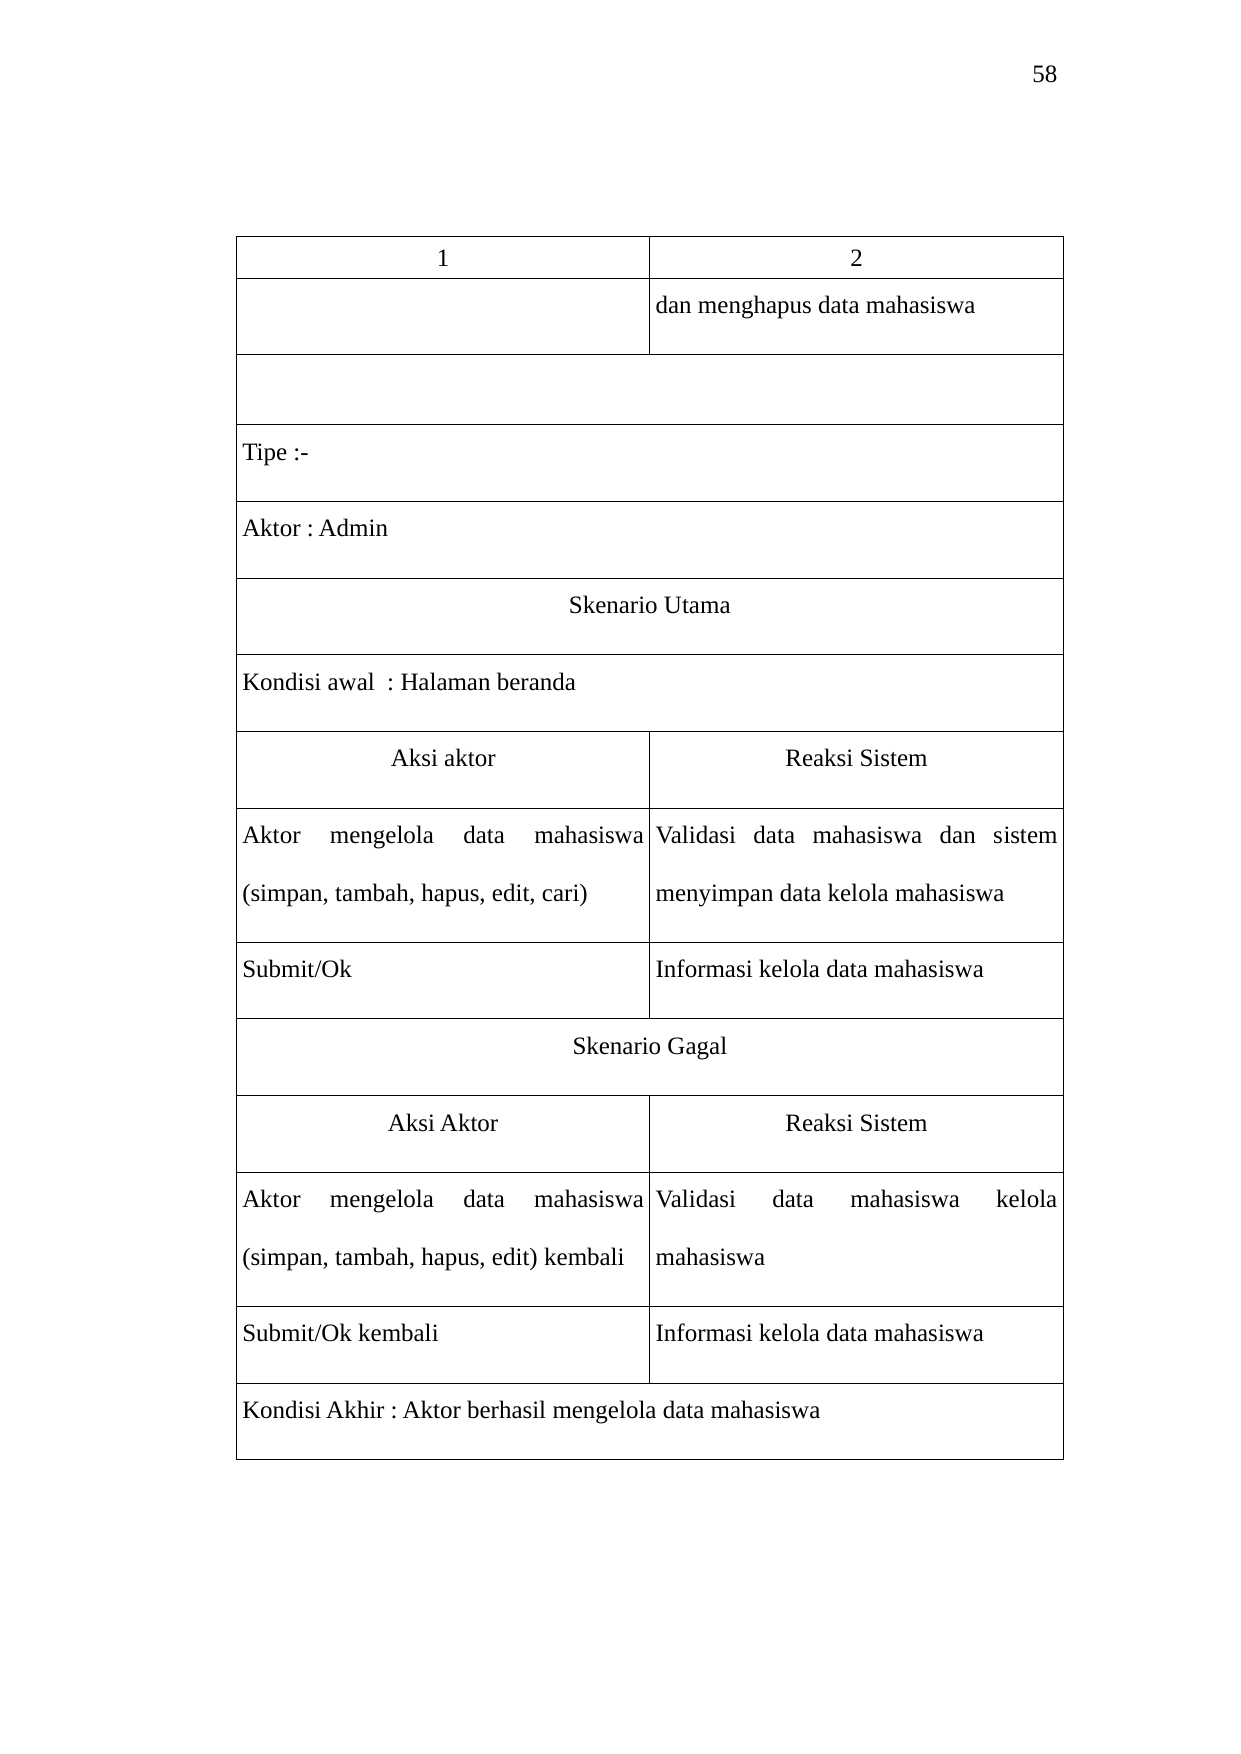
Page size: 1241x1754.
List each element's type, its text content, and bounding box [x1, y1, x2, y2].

table_header 2 [650, 237, 1063, 277]
table_cell Validasi data mahasiswa dan sistem menyimpan data kelola mahasiswa [650, 809, 1063, 942]
table_cell [237, 279, 649, 354]
table_cell Kondisi awal : Halaman beranda [237, 655, 1063, 731]
table_cell Reaksi Sistem [650, 1096, 1063, 1172]
table_cell Informasi kelola data mahasiswa [650, 943, 1063, 1018]
table_cell Skenario Utama [237, 579, 1063, 654]
table_cell Aktor mengelola data mahasiswa (simpan, tambah, hapus, edit, cari) [237, 809, 649, 942]
table_cell Reaksi Sistem [650, 732, 1063, 807]
table_cell Skenario Gagal [237, 1019, 1063, 1095]
table_cell Aksi aktor [237, 732, 649, 807]
table_cell Kondisi Akhir : Aktor berhasil mengelola data mahasiswa [237, 1384, 1063, 1459]
table_cell Validasi data mahasiswa kelola mahasiswa [650, 1173, 1063, 1306]
table_cell Aktor : Admin [237, 502, 1063, 577]
table_cell Informasi kelola data mahasiswa [650, 1307, 1063, 1382]
table_cell [237, 355, 1063, 424]
table_cell Tipe :- [237, 425, 1063, 501]
table_cell Aktor mengelola data mahasiswa (simpan, tambah, hapus, edit) kembali [237, 1173, 649, 1306]
table_cell dan menghapus data mahasiswa [650, 279, 1063, 354]
table_cell Submit/Ok [237, 943, 649, 1018]
table_cell Submit/Ok kembali [237, 1307, 649, 1382]
table_header 1 [237, 237, 649, 277]
table_cell Aksi Aktor [237, 1096, 649, 1172]
